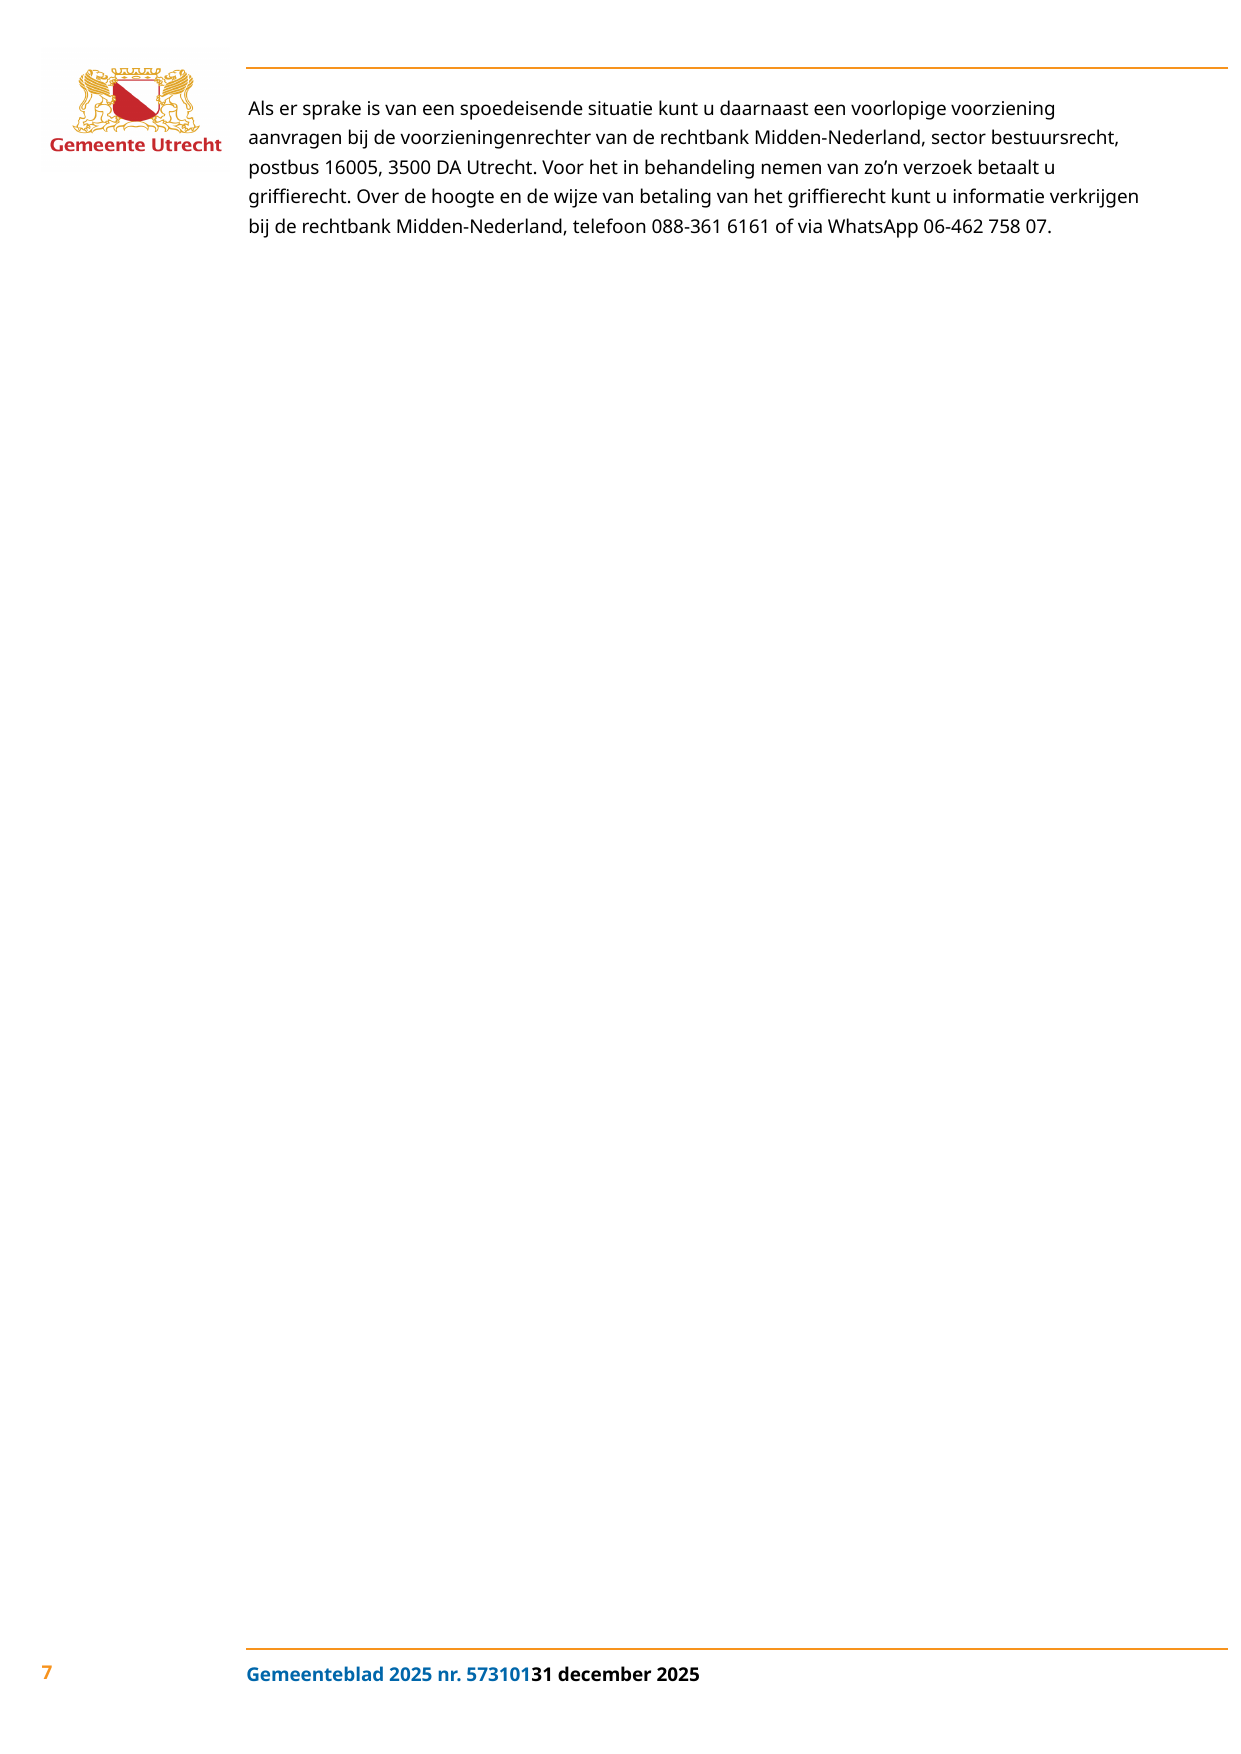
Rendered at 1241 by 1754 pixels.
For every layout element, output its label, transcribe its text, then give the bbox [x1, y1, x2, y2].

picture [41, 47, 231, 172]
text Als er sprake is van een spoedeisende situatie kunt u daarnaast een voorlopige voorziening aanvragen bij de voorzieningenrechter van de rechtbank Midden-Nederland, sector bestuursrecht, postbus 16005, 3500 DA Utrecht. Voor het in behandeling nemen van zo’n verzoek betaalt u griffierecht. Over de hoogte en de wijze van betaling van het griffierecht kunt u informatie verkrijgen bij de rechtbank Midden-Nederland, telefoon 088-361 6161 of via WhatsApp 06-462 758 07. [248, 95, 1152, 239]
